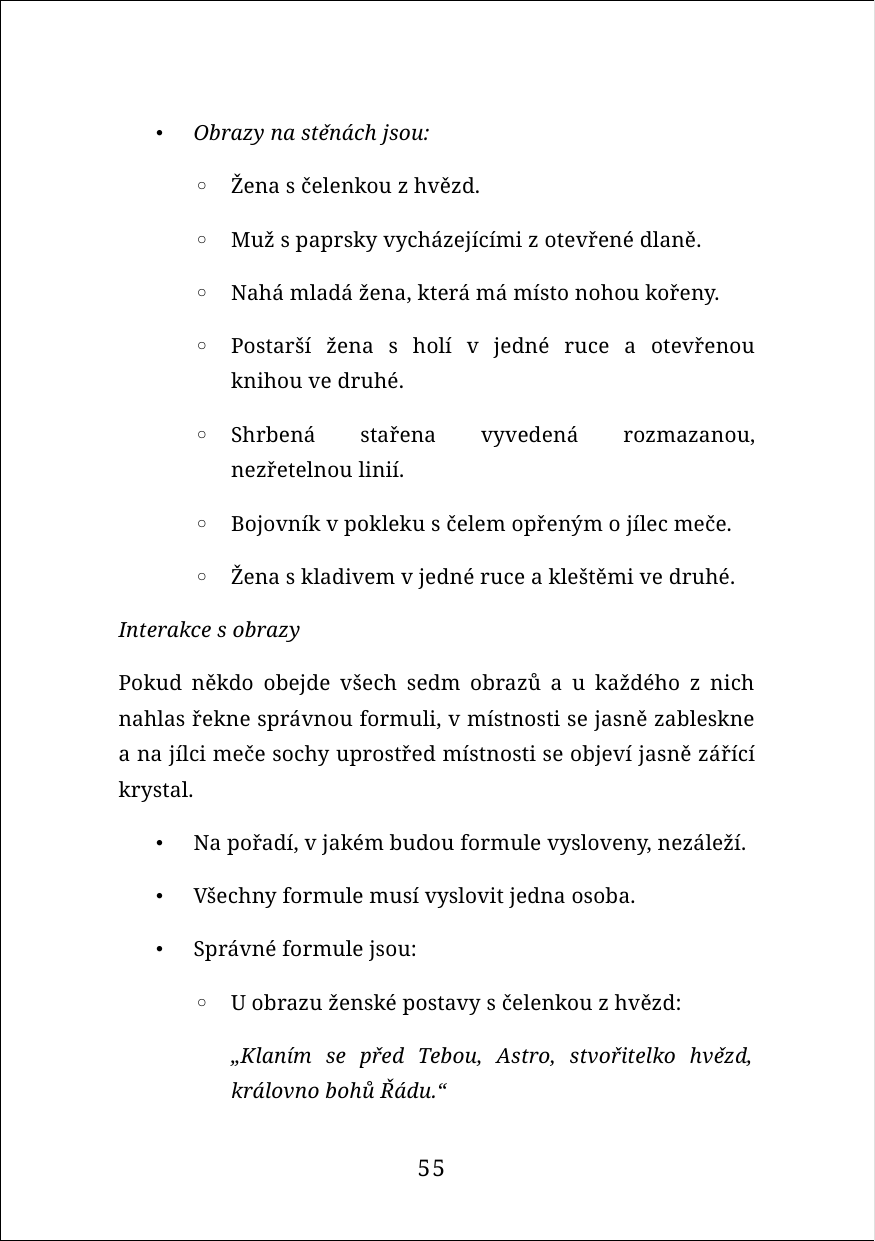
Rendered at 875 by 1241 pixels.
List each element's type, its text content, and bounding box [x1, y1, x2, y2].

list Všechny formule musí vyslovit jedna osoba. [156, 881, 756, 910]
list Bojovník v pokleku s čelem opřeným o jílec meče. [193, 509, 756, 537]
list Obrazy na stěnách jsou: [156, 118, 756, 147]
list Žena s čelenkou z hvězd. [193, 171, 756, 200]
list Na pořadí, v jakém budou formule vysloveny, nezáleží. [156, 828, 756, 857]
list „Klaním se před Tebou, Astro, stvořitelko hvězd, královno bohů Řádu.“ [193, 1041, 756, 1105]
list Žena s kladivem v jedné ruce a kleštěmi ve druhé. [193, 562, 756, 590]
list Shrbená stařena vyvedená rozmazanou, nezřetelnou linií. [193, 420, 756, 484]
list U obrazu ženské postavy s čelenkou z hvězd: [193, 988, 756, 1016]
list Nahá mladá žena, která má místo nohou kořeny. [193, 278, 756, 306]
text Interakce s obrazy [118, 615, 756, 643]
list Správné formule jsou: [156, 934, 756, 963]
text Pokud někdo obejde všech sedm obrazů a u každého z nich nahlas řekne správnou formuli, v místnosti se jasně zableskne a na jílci meče sochy uprostřed místnosti se objeví jasně zářící krystal. [118, 668, 756, 803]
list Postarší žena s holí v jedné ruce a otevřenou knihou ve druhé. [193, 331, 756, 395]
list Muž s paprsky vycházejícími z otevřené dlaně. [193, 225, 756, 253]
